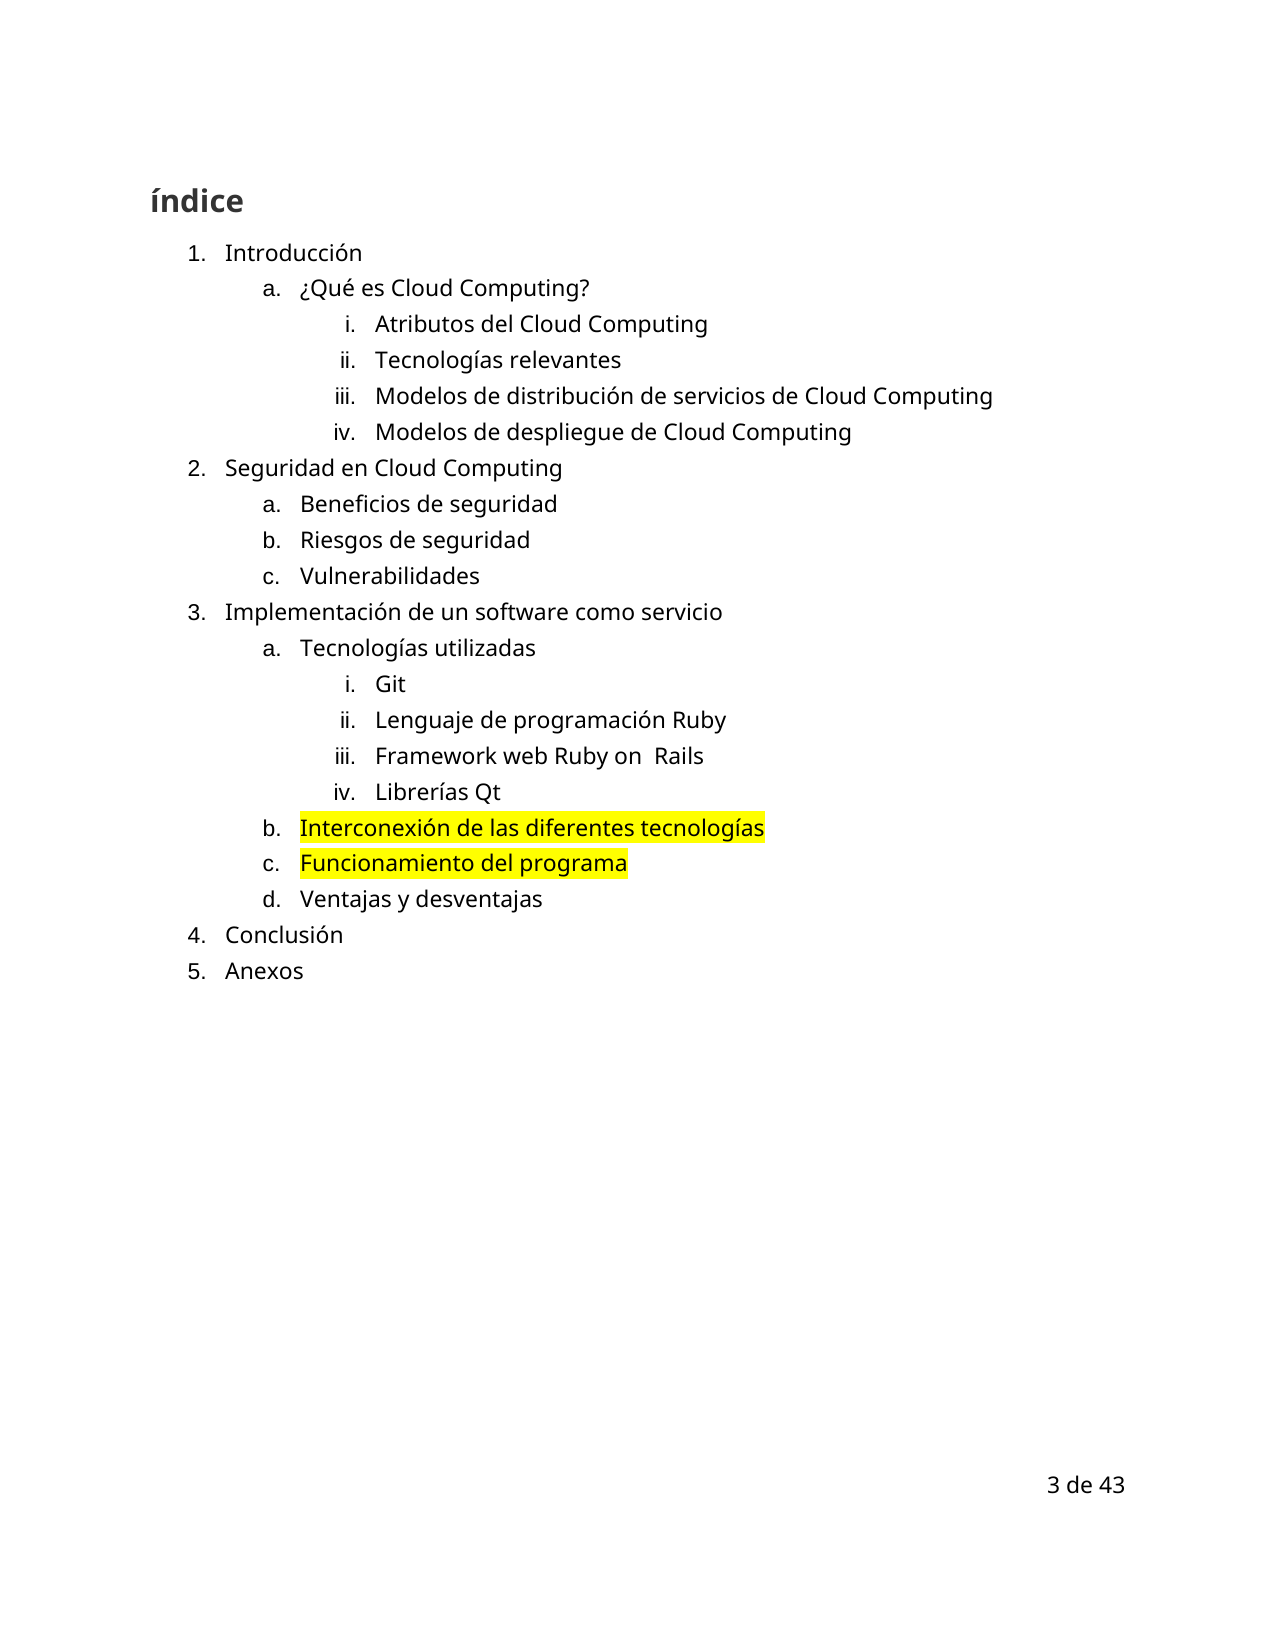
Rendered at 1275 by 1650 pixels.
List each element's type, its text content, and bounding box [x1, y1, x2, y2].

list Ventajas y desventajas [262, 883, 1125, 914]
list Introducción [187, 236, 1125, 268]
list Framework web Ruby on Rails [150, 739, 1125, 771]
list Tecnologías utilizadas [262, 632, 1125, 663]
list Vulnerabilidades [262, 560, 1125, 591]
list Interconexión de las diferentes tecnologías [262, 811, 1125, 843]
list Implementación de un software como servicio [187, 596, 1125, 627]
list Seguridad en Cloud Computing [187, 452, 1125, 483]
list Funcionamiento del programa [262, 847, 1125, 879]
list Modelos de despliegue de Cloud Computing [150, 416, 1125, 447]
list Git [150, 668, 1125, 699]
subtitle índice [150, 179, 1125, 222]
list Anexos [187, 955, 1125, 986]
list Librerías Qt [150, 776, 1125, 807]
list Conclusión [187, 919, 1125, 951]
list Atributos del Cloud Computing [150, 308, 1125, 339]
list ¿Qué es Cloud Computing? [262, 272, 1125, 304]
list Riesgos de seguridad [262, 524, 1125, 555]
list Modelos de distribución de servicios de Cloud Computing [150, 380, 1125, 411]
list Beneficios de seguridad [262, 488, 1125, 519]
list Lenguaje de programación Ruby [150, 704, 1125, 735]
list Tecnologías relevantes [150, 344, 1125, 376]
